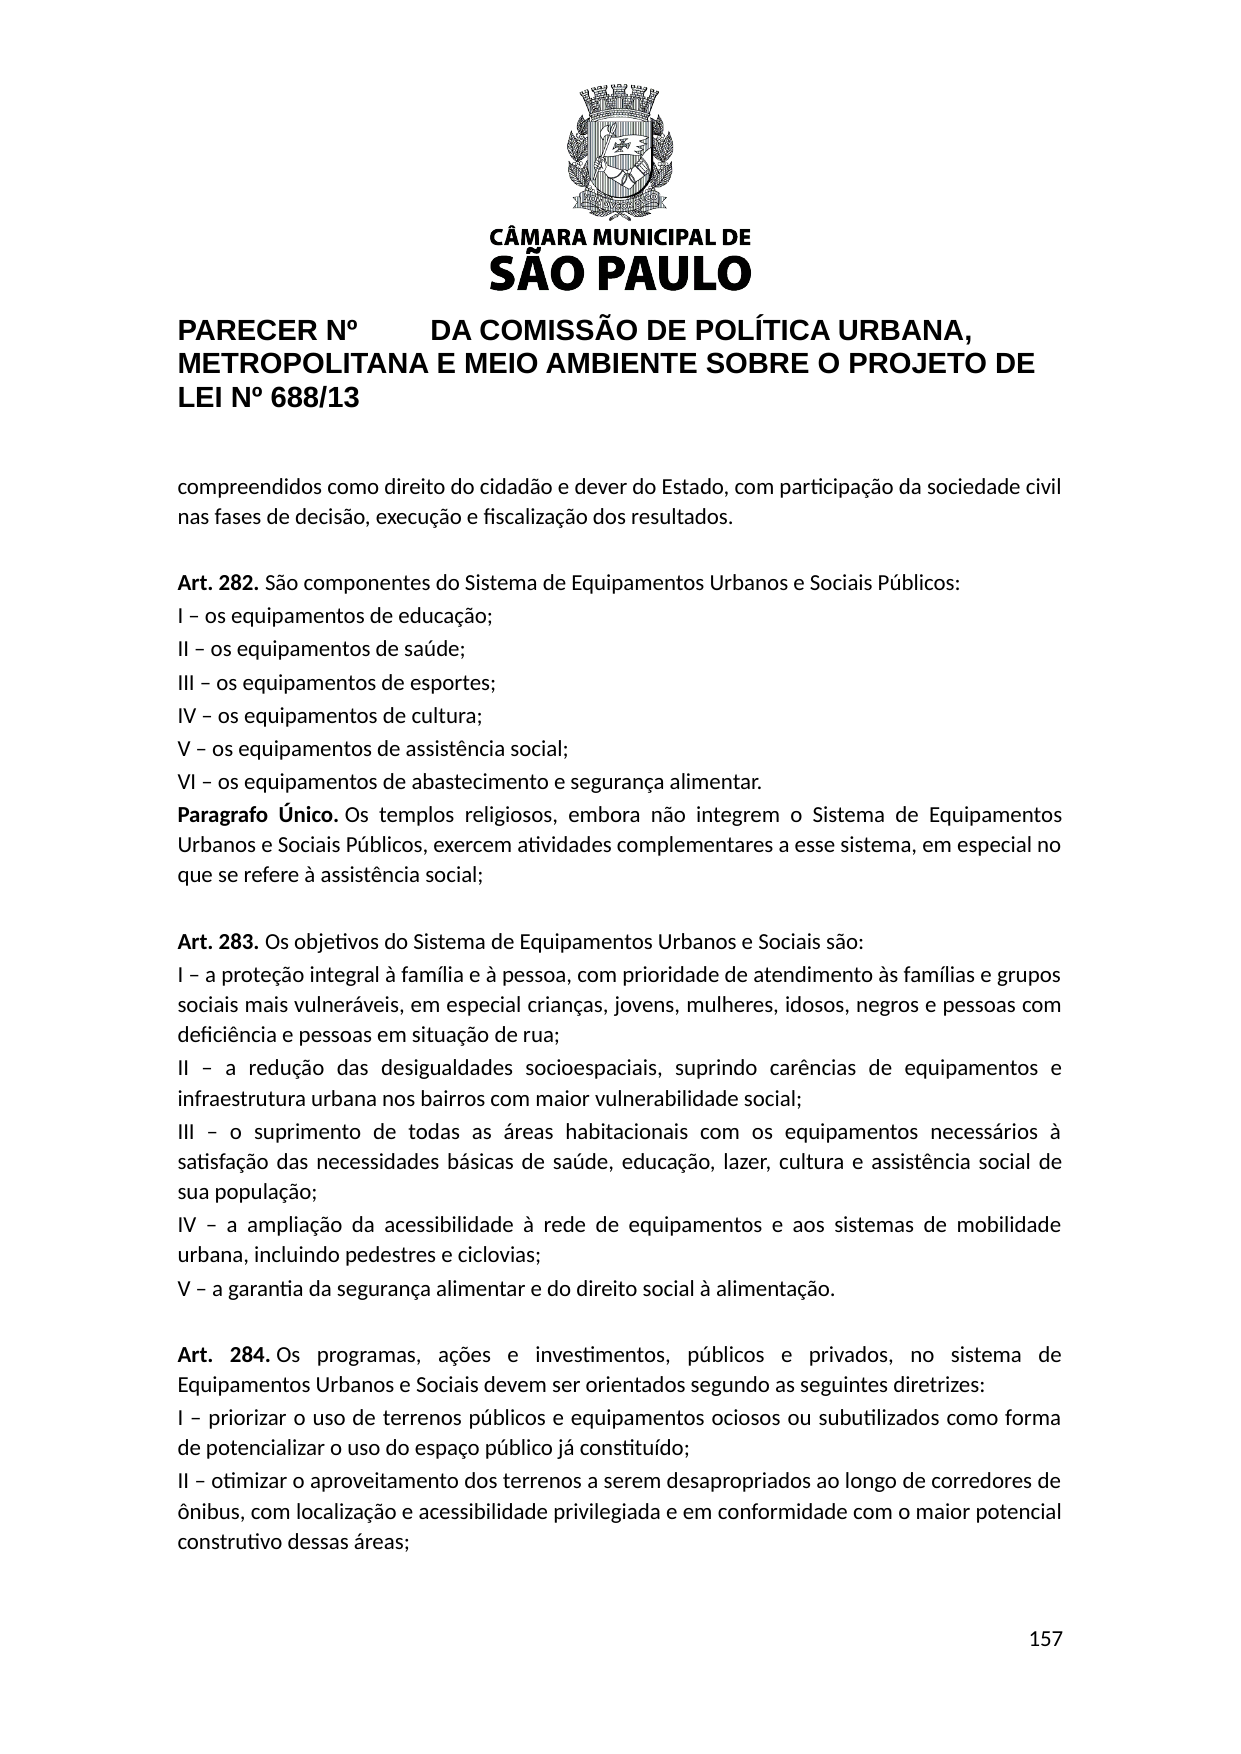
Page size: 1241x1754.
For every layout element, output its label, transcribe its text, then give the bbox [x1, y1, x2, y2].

text Art. 283. Os objetivos do Sistema de Equipamentos Urbanos e Sociais são: [177, 927, 1063, 955]
text II – a redução das desigualdades socioespaciais, suprindo carências de equipamentos e infraestrutura urbana nos bairros com maior vulnerabilidade social; [177, 1053, 1063, 1112]
text I – a proteção integral à família e à pessoa, com prioridade de atendimento às famílias e grupos sociais mais vulneráveis, em especial crianças, jovens, mulheres, idosos, negros e pessoas com deficiência e pessoas em situação de rua; [177, 960, 1063, 1048]
text II – otimizar o aproveitamento dos terrenos a serem desapropriados ao longo de corredores de ônibus, com localização e acessibilidade privilegiada e em conformidade com o maior potencial construtivo dessas áreas; [177, 1467, 1063, 1555]
text IV – a ampliação da acessibilidade à rede de equipamentos e aos sistemas de mobilidade urbana, incluindo pedestres e ciclovias; [177, 1210, 1063, 1269]
text Art. 284. Os programas, ações e investimentos, públicos e privados, no sistema de Equipamentos Urbanos e Sociais devem ser orientados segundo as seguintes diretrizes: [177, 1340, 1063, 1398]
text VI – os equipamentos de abastecimento e segurança alimentar. [177, 767, 1063, 795]
text III – os equipamentos de esportes; [177, 668, 1063, 696]
text V – os equipamentos de assistência social; [177, 734, 1063, 762]
text Paragrafo Único. Os templos religiosos, embora não integrem o Sistema de Equipamentos Urbanos e Sociais Públicos, exercem atividades complementares a esse sistema, em especial no que se refere à assistência social; [177, 800, 1063, 889]
text Art. 282. São componentes do Sistema de Equipamentos Urbanos e Sociais Públicos: [177, 568, 1063, 596]
text IV – os equipamentos de cultura; [177, 701, 1063, 729]
text compreendidos como direito do cidadão e dever do Estado, com participação da sociedade civil nas fases de decisão, execução e fiscalização dos resultados. [177, 472, 1063, 530]
text I – os equipamentos de educação; [177, 601, 1063, 629]
picture [488, 83, 752, 292]
text I – priorizar o uso de terrenos públicos e equipamentos ociosos ou subutilizados como forma de potencializar o uso do espaço público já constituído; [177, 1403, 1063, 1462]
text V – a garantia da segurança alimentar e do direito social à alimentação. [177, 1274, 1063, 1302]
text III – o suprimento de todas as áreas habitacionais com os equipamentos necessários à satisfação das necessidades básicas de saúde, educação, lazer, cultura e assistência social de sua população; [177, 1117, 1063, 1205]
text II – os equipamentos de saúde; [177, 634, 1063, 663]
